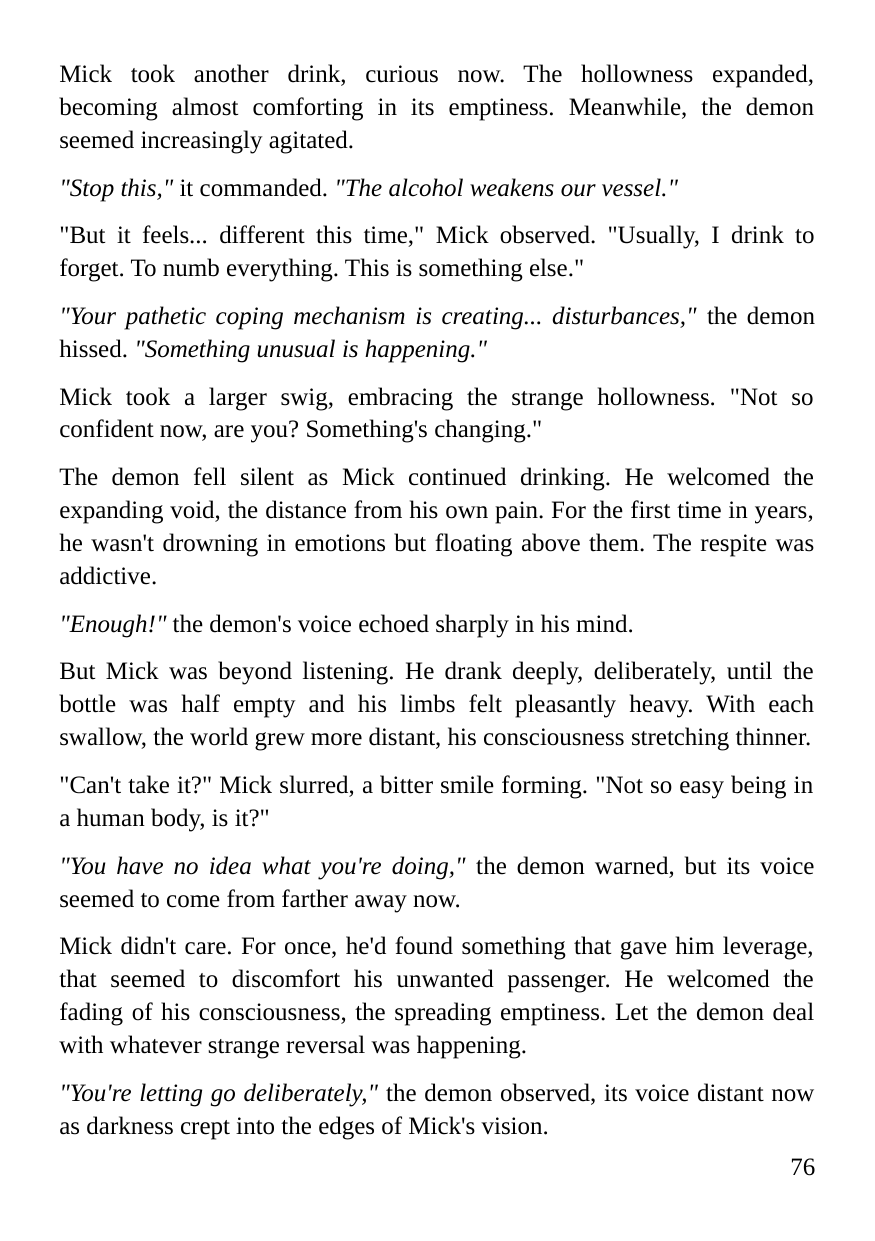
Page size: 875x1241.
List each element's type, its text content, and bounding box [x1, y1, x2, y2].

text "Enough!" the demon's voice echoed sharply in his mind. [59, 609, 815, 638]
text The demon fell silent as Mick continued drinking. He welcomed the expanding void, the distance from his own pain. For the first time in years, he wasn't drowning in emotions but floating above them. The respite was addictive. [59, 462, 815, 590]
text "Your pathetic coping mechanism is creating... disturbances," the demon hissed. "Something unusual is happening." [59, 301, 815, 363]
text Mick took a larger swig, embracing the strange hollowness. "Not so confident now, are you? Something's changing." [59, 382, 815, 443]
text But Mick was beyond listening. He drank deeply, deliberately, until the bottle was half empty and his limbs felt pleasantly heavy. With each swallow, the world grew more distant, his consciousness stretching thinner. [59, 656, 815, 751]
text Mick didn't care. For once, he'd found something that gave him leverage, that seemed to discomfort his unwanted passenger. He welcomed the fading of his consciousness, the spreading emptiness. Let the demon deal with whatever strange reversal was happening. [59, 931, 815, 1059]
text Mick took another drink, curious now. The hollowness expanded, becoming almost comforting in its emptiness. Meanwhile, the demon seemed increasingly agitated. [59, 59, 815, 154]
text "You have no idea what you're doing," the demon warned, but its voice seemed to come from farther away now. [59, 851, 815, 912]
text "Stop this," it commanded. "The alcohol weakens our vessel." [59, 173, 815, 201]
text "But it feels... different this time," Mick observed. "Usually, I drink to forget. To numb everything. This is something else." [59, 220, 815, 282]
text "Can't take it?" Mick slurred, a bitter smile forming. "Not so easy being in a human body, is it?" [59, 770, 815, 832]
text "You're letting go deliberately," the demon observed, its voice distant now as darkness crept into the edges of Mick's vision. [59, 1078, 815, 1140]
